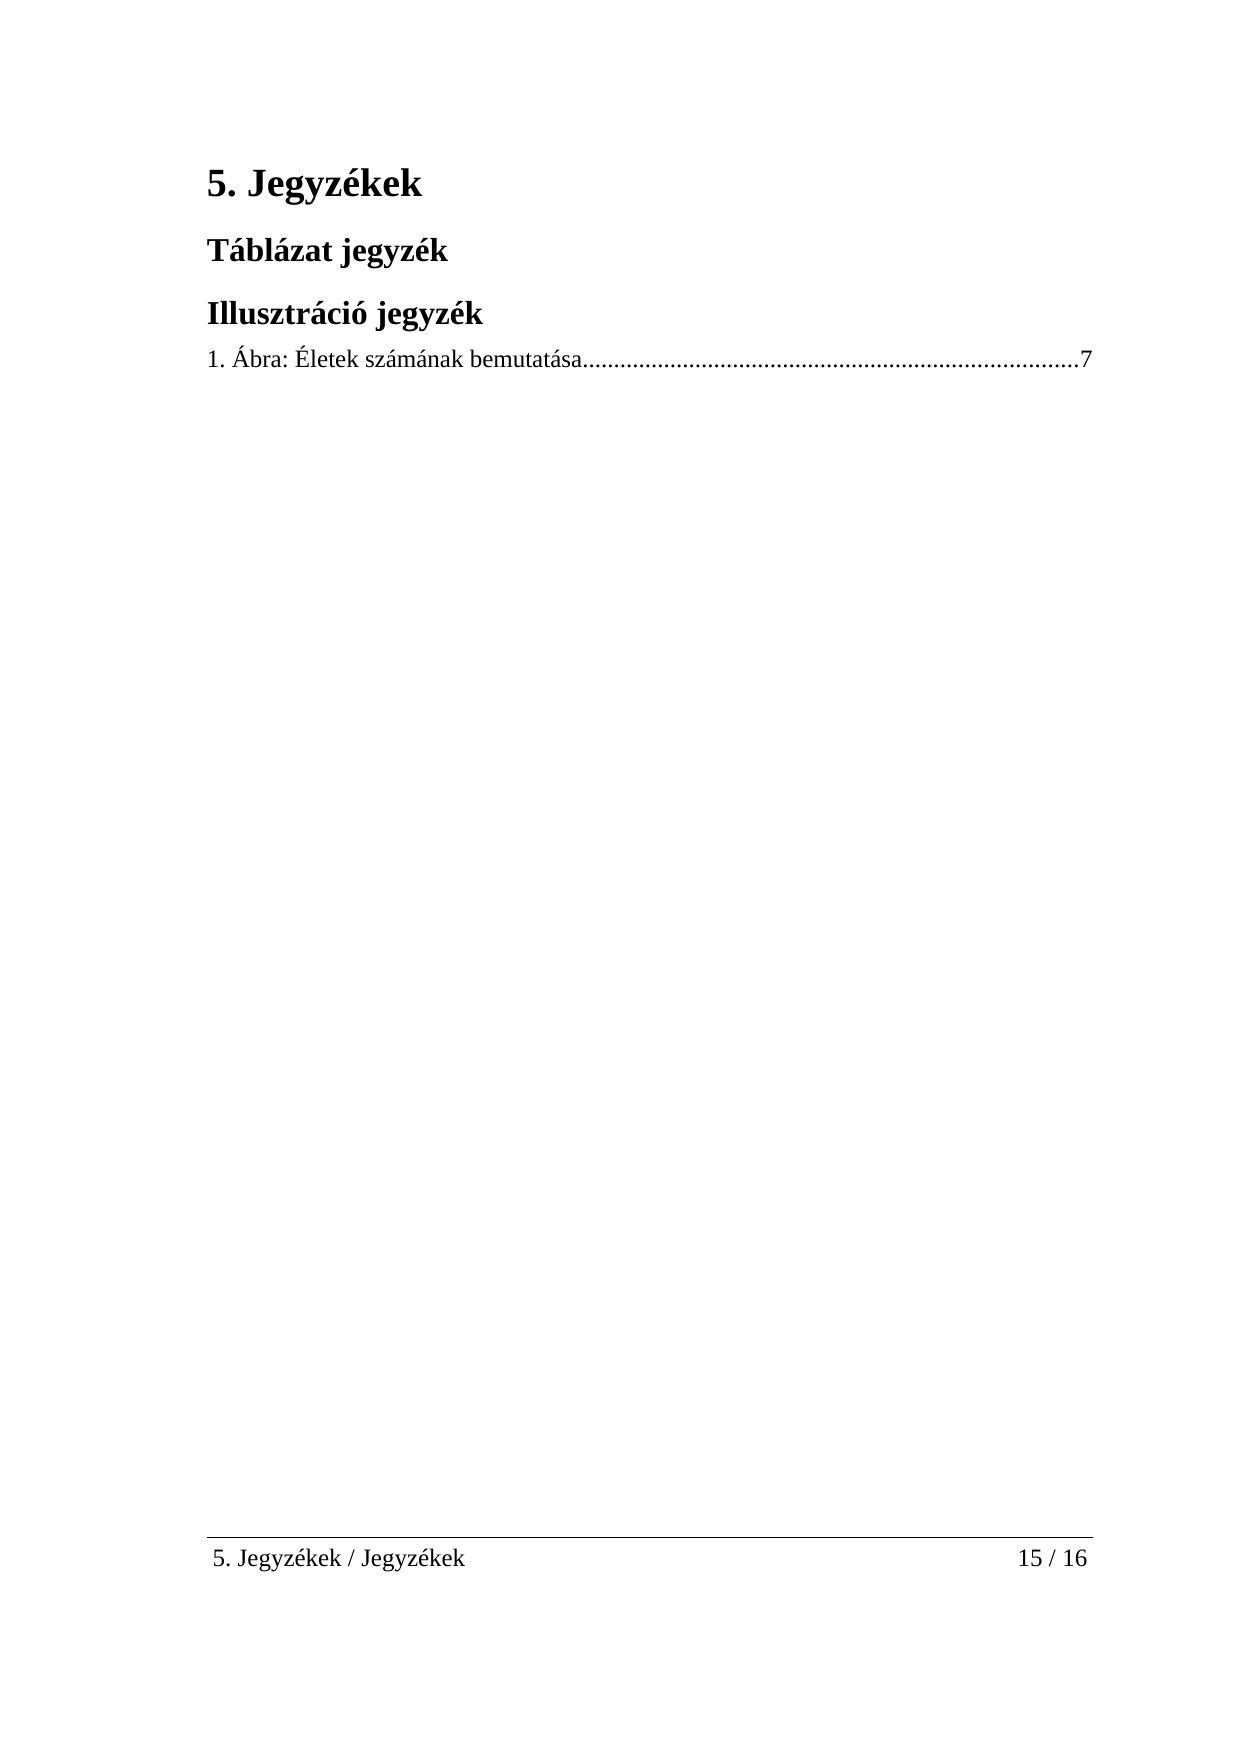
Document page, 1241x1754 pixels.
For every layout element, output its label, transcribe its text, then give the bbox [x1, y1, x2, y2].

subtitle Táblázat jegyzék [207, 230, 1093, 268]
subtitle Jegyzékek [207, 159, 1093, 205]
subtitle Illusztráció jegyzék [207, 293, 1093, 332]
text 1. Ábra: Életek számának bemutatása 7 [207, 344, 1093, 373]
